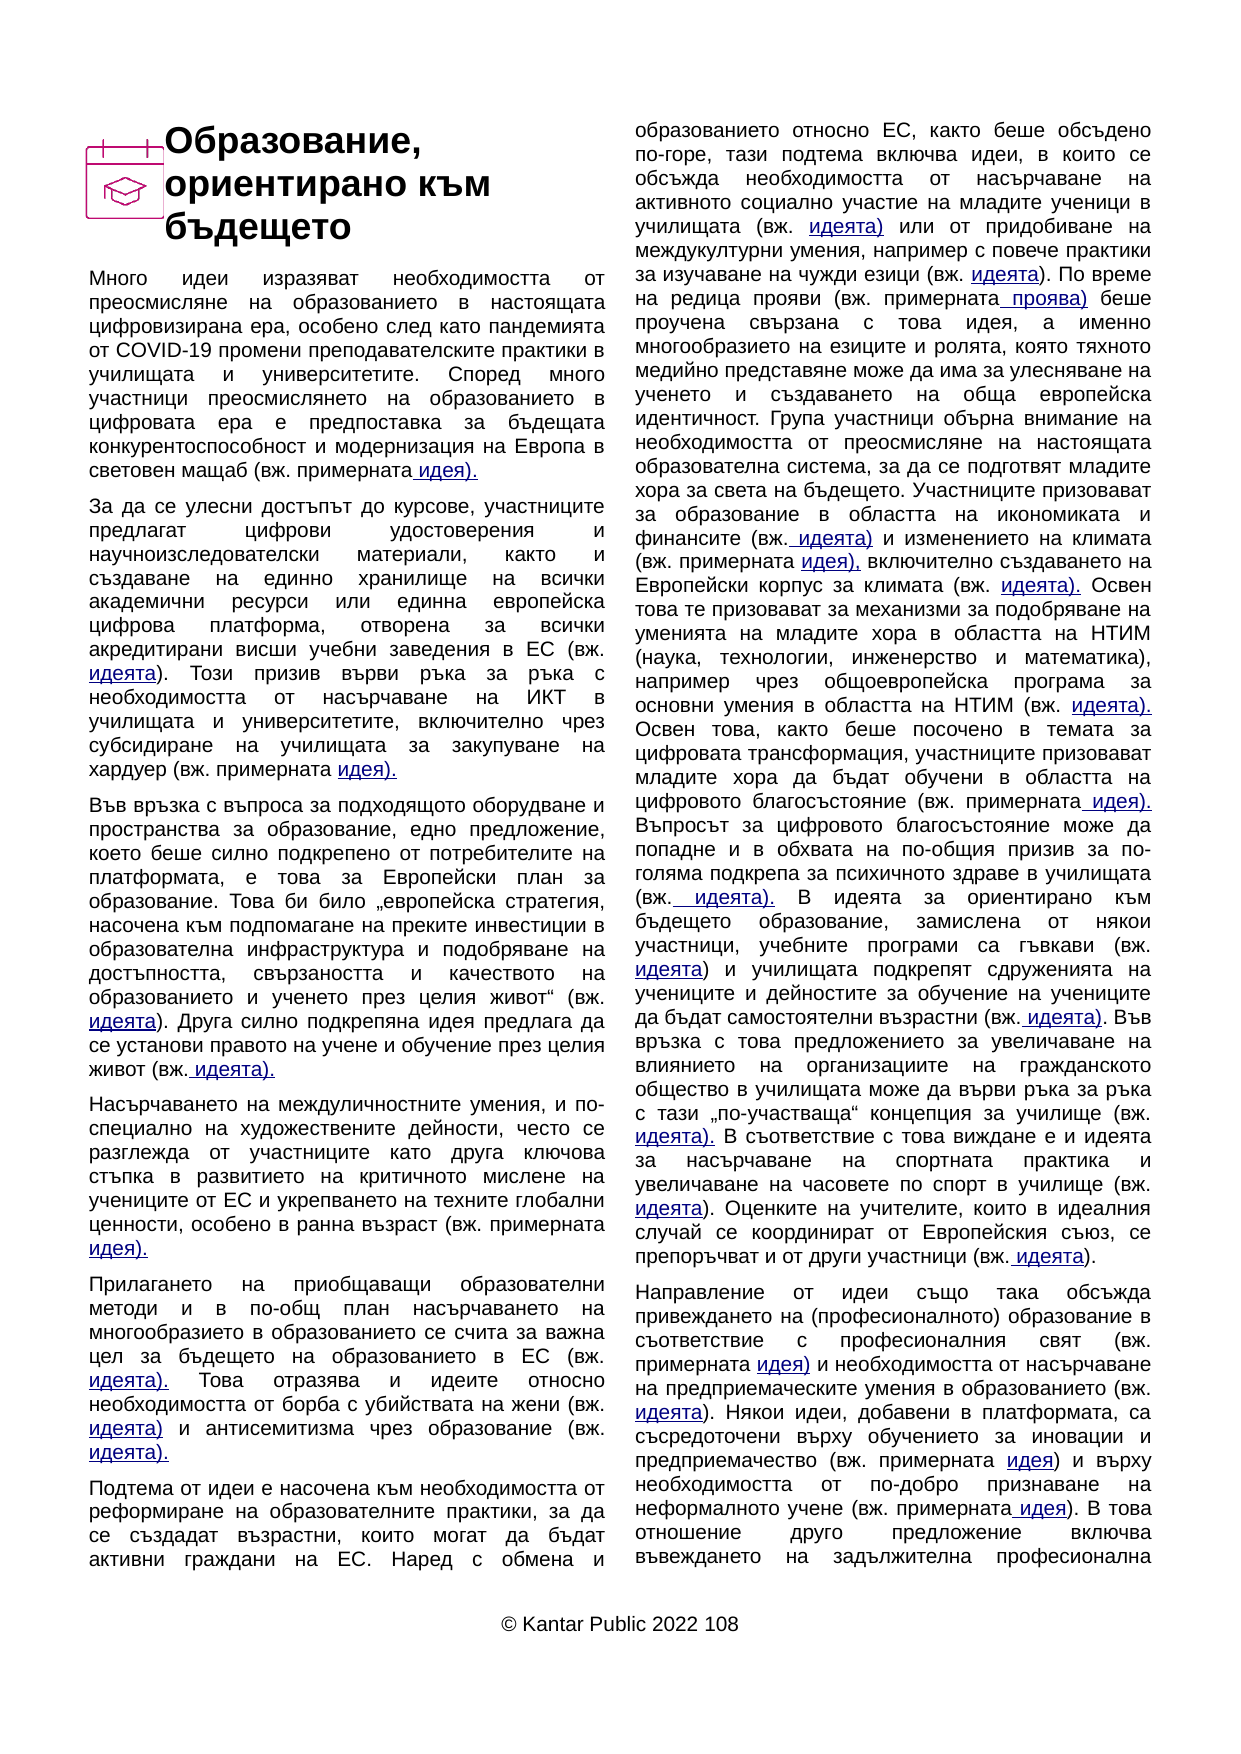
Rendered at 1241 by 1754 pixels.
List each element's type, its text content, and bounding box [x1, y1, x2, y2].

subtitle Образование, ориентирано към бъдещето [88, 118, 605, 247]
text Прилагането на приобщаващи образователни методи и в по-общ план насърчаването на многообразието в образованието се счита за важна цел за бъдещето на образованието в ЕС (вж. идеята). Това отразява и идеите относно необходимостта от борба с убийствата на жени (вж. идеята) и антисемитизма чрез образование (вж. идеята). [88, 1272, 605, 1463]
text Във връзка с въпроса за подходящото оборудване и пространства за образование, едно предложение, което беше силно подкрепено от потребителите на платформата, е това за Европейски план за образование. Това би било „европейска стратегия, насочена към подпомагане на преките инвестиции в образователна инфраструктура и подобряване на достъпността, свързаността и качеството на образованието и ученето през целия живот“ (вж. идеята). Друга силно подкрепяна идея предлага да се установи правото на учене и обучение през целия живот (вж. идеята). [88, 793, 605, 1080]
text Насърчаването на междуличностните умения, и по-специално на художествените дейности, често се разглежда от участниците като друга ключова стъпка в развитието на критичното мислене на учениците от ЕС и укрепването на техните глобални ценности, особено в ранна възраст (вж. примерната идея). [88, 1092, 605, 1260]
text Много идеи изразяват необходимостта от преосмисляне на образованието в настоящата цифровизирана ера, особено след като пандемията от COVID-19 промени преподавателските практики в училищата и университетите. Според много участници преосмислянето на образованието в цифровата ера е предпоставка за бъдещата конкурентоспособност и модернизация на Европа в световен мащаб (вж. примерната идея). [88, 266, 605, 482]
text Направление от идеи също така обсъжда привеждането на (професионалното) образование в съответствие с професионалния свят (вж. примерната идея) и необходимостта от насърчаване на предприемаческите умения в образованието (вж. идеята). Някои идеи, добавени в платформата, са съсредоточени върху обучението за иновации и предприемачество (вж. примерната идея) и върху необходимостта от по-добро признаване на неформалното учене (вж. примерната идея). В това отношение друго предложение включва въвеждането на задължителна професионална [635, 1280, 1152, 1567]
text Подтема от идеи е насочена към необходимостта от реформиране на образователните практики, за да се създадат възрастни, които могат да бъдат активни граждани на ЕС. Наред с обмена и [88, 1475, 605, 1571]
picture [85, 139, 164, 219]
text За да се улесни достъпът до курсове, участниците предлагат цифрови удостоверения и научноизследователски материали, както и създаване на единно хранилище на всички академични ресурси или единна европейска цифрова платформа, отворена за всички акредитирани висши учебни заведения в ЕС (вж. идеята). Този призив върви ръка за ръка с необходимостта от насърчаване на ИКТ в училищата и университетите, включително чрез субсидиране на училищата за закупуване на хардуер (вж. примерната идея). [88, 493, 605, 781]
text образованието относно ЕС, както беше обсъдено по-горе, тази подтема включва идеи, в които се обсъжда необходимостта от насърчаване на активното социално участие на младите ученици в училищата (вж. идеята) или от придобиване на междукултурни умения, например с повече практики за изучаване на чужди езици (вж. идеята). По време на редица прояви (вж. примерната проява) беше проучена свързана с това идея, а именно многообразието на езиците и ролята, която тяхното медийно представяне може да има за улесняване на ученето и създаването на обща европейска идентичност. Група участници обърна внимание на необходимостта от преосмисляне на настоящата образователна система, за да се подготвят младите хора за света на бъдещето. Участниците призовават за образование в областта на икономиката и финансите (вж. идеята) и изменението на климата (вж. примерната идея), включително създаването на Европейски корпус за климата (вж. идеята). Освен това те призовават за механизми за подобряване на уменията на младите хора в областта на НТИМ (наука, технологии, инженерство и математика), например чрез общоевропейска програма за основни умения в областта на НТИМ (вж. идеята). Освен това, както беше посочено в темата за цифровата трансформация, участниците призовават младите хора да бъдат обучени в областта на цифровото благосъстояние (вж. примерната идея). Въпросът за цифровото благосъстояние може да попадне и в обхвата на по-общия призив за по-голяма подкрепа за психичното здраве в училищата (вж. идеята). В идеята за ориентирано към бъдещето образование, замислена от някои участници, учебните програми са гъвкави (вж. идеята) и училищата подкрепят сдруженията на учениците и дейностите за обучение на учениците да бъдат самостоятелни възрастни (вж. идеята). Във връзка с това предложението за увеличаване на влиянието на организациите на гражданското общество в училищата може да върви ръка за ръка с тази „по-участваща“ концепция за училище (вж. идеята). В съответствие с това виждане е и идеята за насърчаване на спортната практика и увеличаване на часовете по спорт в училище (вж. идеята). Оценките на учителите, които в идеалния случай се координират от Европейския съюз, се препоръчват и от други участници (вж. идеята). [635, 118, 1152, 1268]
